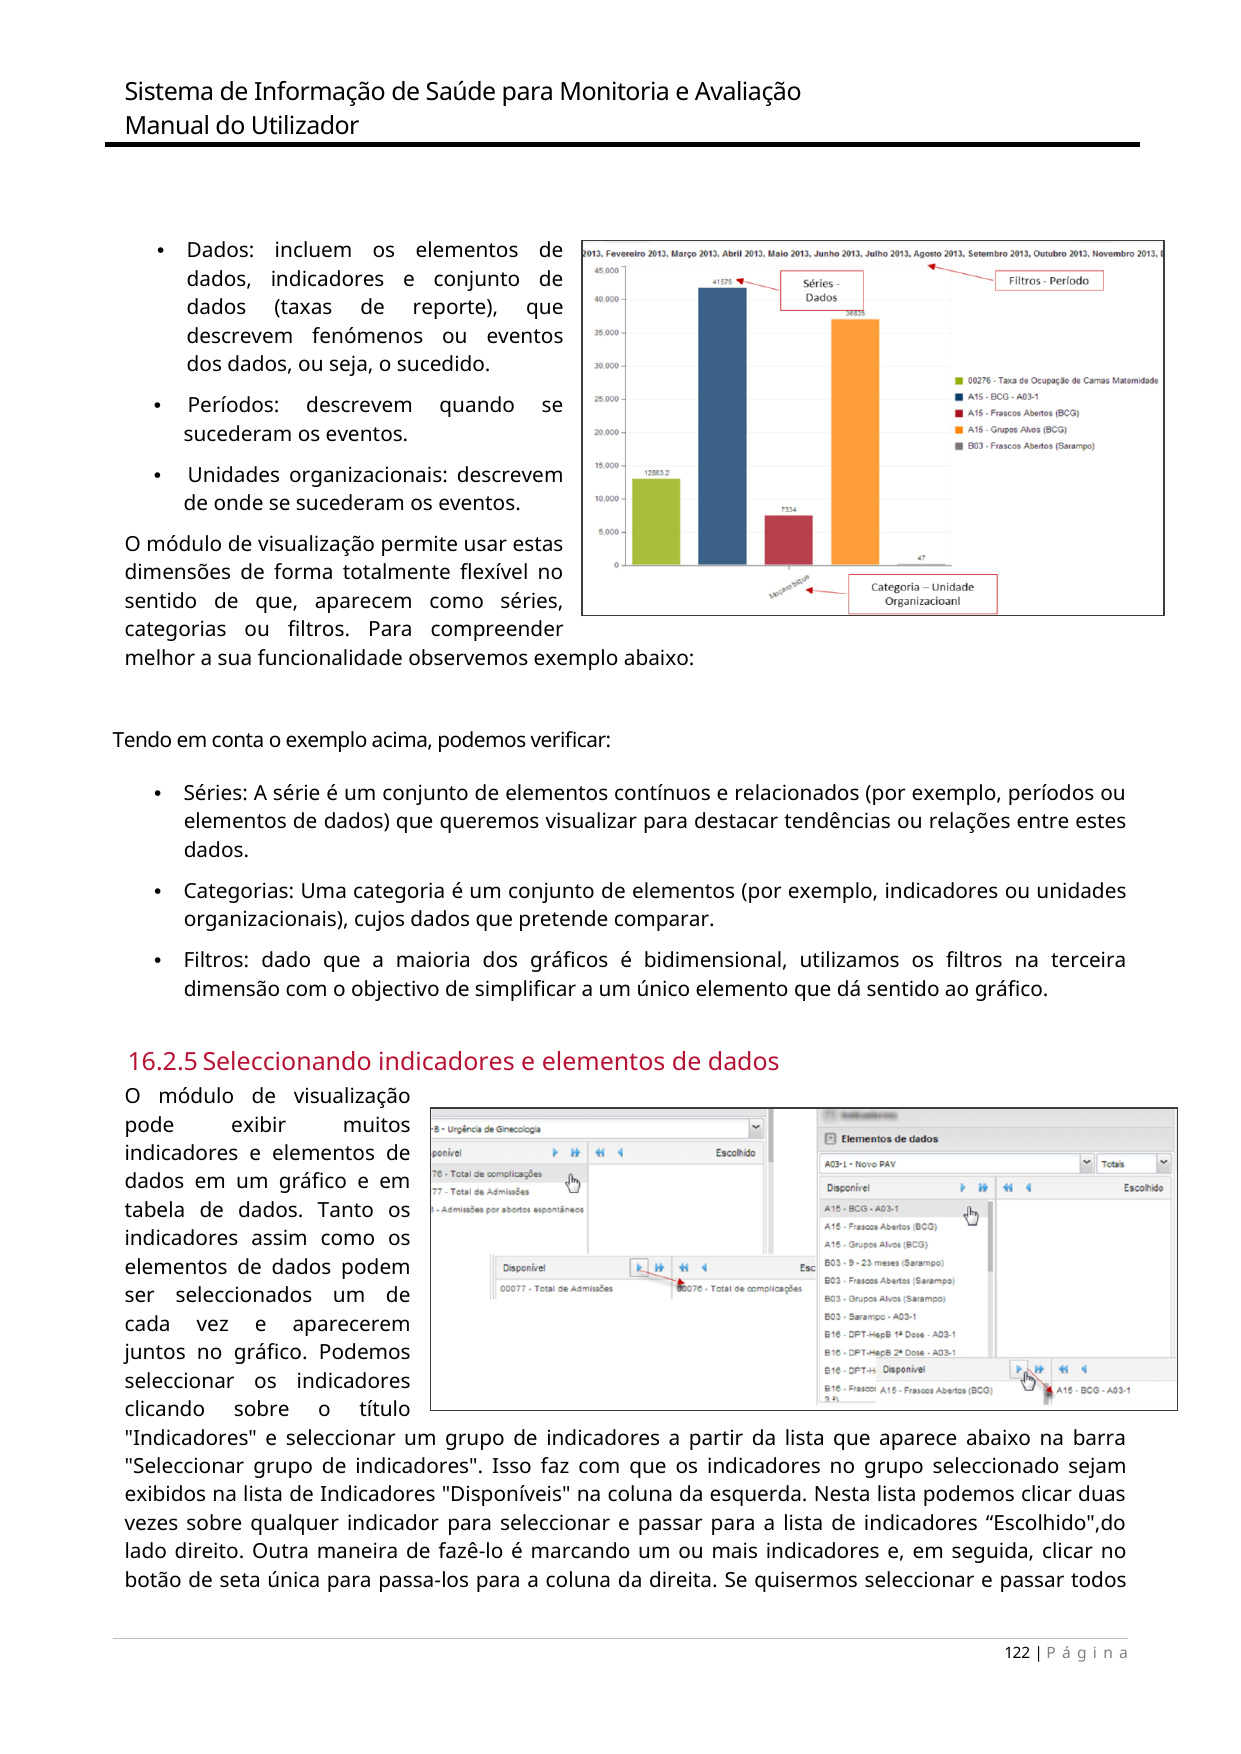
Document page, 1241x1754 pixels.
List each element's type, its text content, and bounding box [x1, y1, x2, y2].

list Períodos: descrevem quando se sucederam os eventos. [154, 390, 581, 447]
picture [583, 241, 1163, 615]
list Unidades organizacionais: descrevem de onde se sucederam os eventos. [154, 460, 581, 517]
list Categorias: Uma categoria é um conjunto de elementos (por exemplo, indicadores ou unidades organizacionais), cujos dados que pretende comparar. [154, 876, 1128, 933]
list Dados: incluem os elementos de dados, indicadores e conjunto de dados (taxas de reporte), que descrevem fenómenos ou eventos dos dados, ou seja, o sucedido. [157, 236, 1128, 378]
picture [431, 1109, 1177, 1410]
subtitle Seleccionando indicadores e elementos de dados [127, 1043, 1128, 1077]
text Tendo em conta o exemplo acima, podemos verificar: [112, 725, 1128, 753]
text O módulo de visualização permite usar estas dimensões de forma totalmente flexível no sentido de que, aparecem como séries, categorias ou filtros. Para compreender melhor a sua funcionalidade observemos exemplo abaixo: [124, 529, 1128, 671]
list Séries: A série é um conjunto de elementos contínuos e relacionados (por exemplo, períodos ou elementos de dados) que queremos visualizar para destacar tendências ou relações entre estes dados. [154, 778, 1128, 863]
text O módulo de visualização pode exibir muitos indicadores e elementos de dados em um gráfico e em tabela de dados. Tanto os indicadores assim como os elementos de dados podem ser seleccionados um de cada vez e aparecerem juntos no gráfico. Podemos seleccionar os indicadores clicando sobre o título "Indicadores" e seleccionar um grupo de indicadores a partir da lista que aparece abaixo na barra "Seleccionar grupo de indicadores". Isso faz com que os indicadores no grupo seleccionado sejam exibidos na lista de Indicadores "Disponíveis" na coluna da esquerda. Nesta lista podemos clicar duas vezes sobre qualquer indicador para seleccionar e passar para a lista de indicadores “Escolhido",do lado direito. Outra maneira de fazê-lo é marcando um ou mais indicadores e, em seguida, clicar no botão de seta única para passa-los para a coluna da direita. Se quisermos seleccionar e passar todos [124, 1081, 1128, 1593]
list Filtros: dado que a maioria dos gráficos é bidimensional, utilizamos os filtros na terceira dimensão com o objectivo de simplificar a um único elemento que dá sentido ao gráfico. [154, 945, 1128, 1002]
